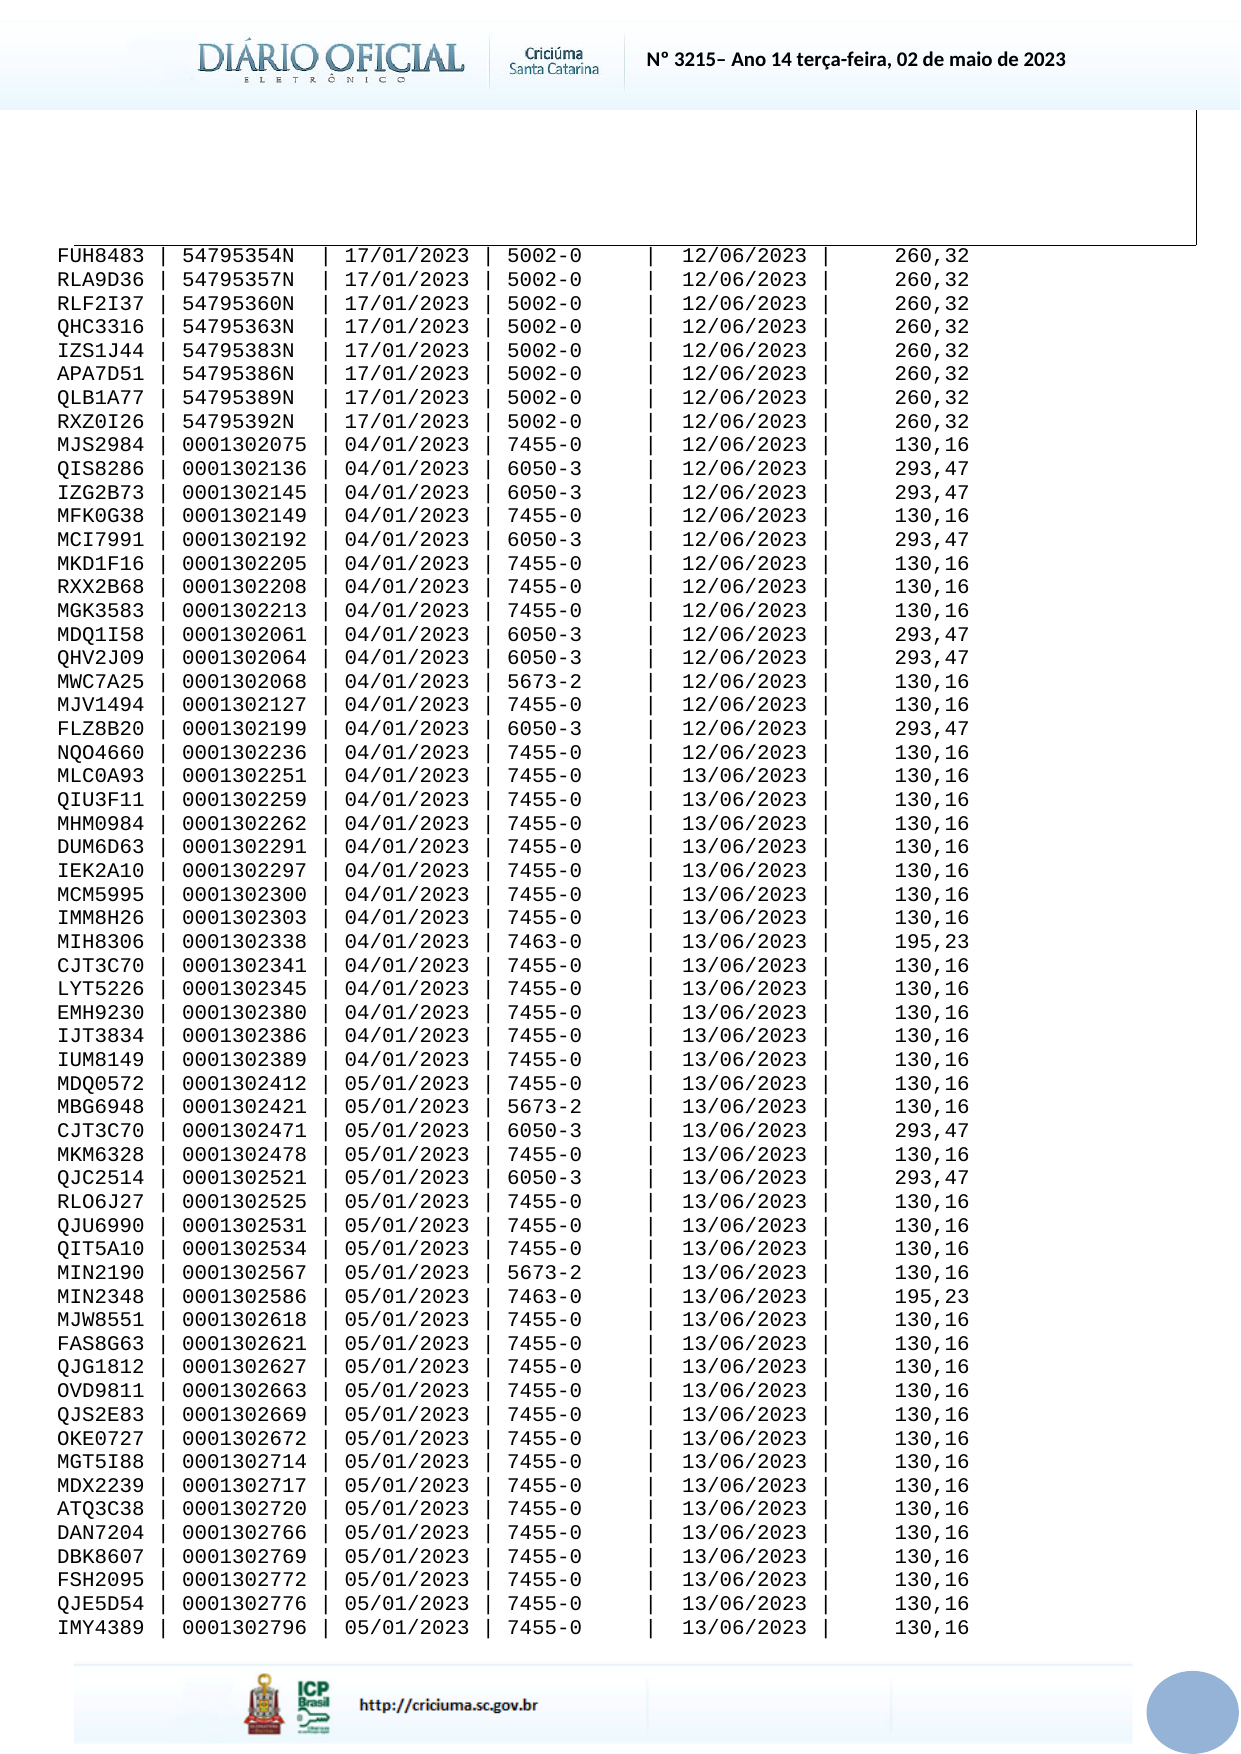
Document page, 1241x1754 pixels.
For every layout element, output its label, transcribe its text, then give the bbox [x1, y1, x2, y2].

text DAN7204 | 0001302766 | 05/01/2023 | 7455-0 | 13/06/2023 | 130,16 [44, 1522, 1196, 1546]
text DBK8607 | 0001302769 | 05/01/2023 | 7455-0 | 13/06/2023 | 130,16 [44, 1546, 1196, 1569]
text MGT5I88 | 0001302714 | 05/01/2023 | 7455-0 | 13/06/2023 | 130,16 [44, 1451, 1196, 1475]
text QHC3316 | 54795363N | 17/01/2023 | 5002-0 | 12/06/2023 | 260,32 [44, 316, 1196, 340]
text QIT5A10 | 0001302534 | 05/01/2023 | 7455-0 | 13/06/2023 | 130,16 [44, 1238, 1196, 1262]
text MDX2239 | 0001302717 | 05/01/2023 | 7455-0 | 13/06/2023 | 130,16 [44, 1475, 1196, 1498]
text IMM8H26 | 0001302303 | 04/01/2023 | 7455-0 | 13/06/2023 | 130,16 [44, 907, 1196, 931]
text QJU6990 | 0001302531 | 05/01/2023 | 7455-0 | 13/06/2023 | 130,16 [44, 1215, 1196, 1238]
text CJT3C70 | 0001302341 | 04/01/2023 | 7455-0 | 13/06/2023 | 130,16 [44, 954, 1196, 978]
text QJC2514 | 0001302521 | 05/01/2023 | 6050-3 | 13/06/2023 | 293,47 [44, 1167, 1196, 1191]
text MIN2190 | 0001302567 | 05/01/2023 | 5673-2 | 13/06/2023 | 130,16 [44, 1262, 1196, 1286]
text IZG2B73 | 0001302145 | 04/01/2023 | 6050-3 | 12/06/2023 | 293,47 [44, 482, 1196, 505]
text QJG1812 | 0001302627 | 05/01/2023 | 7455-0 | 13/06/2023 | 130,16 [44, 1357, 1196, 1380]
text IJT3834 | 0001302386 | 04/01/2023 | 7455-0 | 13/06/2023 | 130,16 [44, 1026, 1196, 1049]
text QJS2E83 | 0001302669 | 05/01/2023 | 7455-0 | 13/06/2023 | 130,16 [44, 1404, 1196, 1427]
text FUH8483 | 54795354N | 17/01/2023 | 5002-0 | 12/06/2023 | 260,32 [44, 245, 1196, 269]
text QHV2J09 | 0001302064 | 04/01/2023 | 6050-3 | 12/06/2023 | 293,47 [44, 647, 1196, 671]
text FAS8G63 | 0001302621 | 05/01/2023 | 7455-0 | 13/06/2023 | 130,16 [44, 1333, 1196, 1357]
text MIH8306 | 0001302338 | 04/01/2023 | 7463-0 | 13/06/2023 | 195,23 [44, 931, 1196, 954]
text EMH9230 | 0001302380 | 04/01/2023 | 7455-0 | 13/06/2023 | 130,16 [44, 1002, 1196, 1026]
text MJS2984 | 0001302075 | 04/01/2023 | 7455-0 | 12/06/2023 | 130,16 [44, 434, 1196, 458]
text MCM5995 | 0001302300 | 04/01/2023 | 7455-0 | 13/06/2023 | 130,16 [44, 884, 1196, 907]
text IZS1J44 | 54795383N | 17/01/2023 | 5002-0 | 12/06/2023 | 260,32 [44, 340, 1196, 363]
text RXX2B68 | 0001302208 | 04/01/2023 | 7455-0 | 12/06/2023 | 130,16 [44, 576, 1196, 600]
text RLO6J27 | 0001302525 | 05/01/2023 | 7455-0 | 13/06/2023 | 130,16 [44, 1191, 1196, 1215]
text MDQ1I58 | 0001302061 | 04/01/2023 | 6050-3 | 12/06/2023 | 293,47 [44, 623, 1196, 647]
text MKM6328 | 0001302478 | 05/01/2023 | 7455-0 | 13/06/2023 | 130,16 [44, 1144, 1196, 1167]
text OKE0727 | 0001302672 | 05/01/2023 | 7455-0 | 13/06/2023 | 130,16 [44, 1427, 1196, 1451]
text MDQ0572 | 0001302412 | 05/01/2023 | 7455-0 | 13/06/2023 | 130,16 [44, 1073, 1196, 1096]
text CJT3C70 | 0001302471 | 05/01/2023 | 6050-3 | 13/06/2023 | 293,47 [44, 1120, 1196, 1144]
text MHM0984 | 0001302262 | 04/01/2023 | 7455-0 | 13/06/2023 | 130,16 [44, 813, 1196, 836]
text LYT5226 | 0001302345 | 04/01/2023 | 7455-0 | 13/06/2023 | 130,16 [44, 978, 1196, 1002]
text MCI7991 | 0001302192 | 04/01/2023 | 6050-3 | 12/06/2023 | 293,47 [44, 529, 1196, 553]
text FLZ8B20 | 0001302199 | 04/01/2023 | 6050-3 | 12/06/2023 | 293,47 [44, 718, 1196, 742]
text MKD1F16 | 0001302205 | 04/01/2023 | 7455-0 | 12/06/2023 | 130,16 [44, 553, 1196, 576]
text RLA9D36 | 54795357N | 17/01/2023 | 5002-0 | 12/06/2023 | 260,32 [44, 269, 1196, 292]
text MGK3583 | 0001302213 | 04/01/2023 | 7455-0 | 12/06/2023 | 130,16 [44, 600, 1196, 623]
text IEK2A10 | 0001302297 | 04/01/2023 | 7455-0 | 13/06/2023 | 130,16 [44, 860, 1196, 884]
text ATQ3C38 | 0001302720 | 05/01/2023 | 7455-0 | 13/06/2023 | 130,16 [44, 1498, 1196, 1522]
text RXZ0I26 | 54795392N | 17/01/2023 | 5002-0 | 12/06/2023 | 260,32 [44, 411, 1196, 434]
text QIU3F11 | 0001302259 | 04/01/2023 | 7455-0 | 13/06/2023 | 130,16 [44, 789, 1196, 813]
text IMY4389 | 0001302796 | 05/01/2023 | 7455-0 | 13/06/2023 | 130,16 [44, 1617, 1196, 1640]
text QJE5D54 | 0001302776 | 05/01/2023 | 7455-0 | 13/06/2023 | 130,16 [44, 1593, 1196, 1617]
text MBG6948 | 0001302421 | 05/01/2023 | 5673-2 | 13/06/2023 | 130,16 [44, 1096, 1196, 1120]
text DUM6D63 | 0001302291 | 04/01/2023 | 7455-0 | 13/06/2023 | 130,16 [44, 836, 1196, 860]
text IUM8149 | 0001302389 | 04/01/2023 | 7455-0 | 13/06/2023 | 130,16 [44, 1049, 1196, 1073]
text APA7D51 | 54795386N | 17/01/2023 | 5002-0 | 12/06/2023 | 260,32 [44, 363, 1196, 387]
text QIS8286 | 0001302136 | 04/01/2023 | 6050-3 | 12/06/2023 | 293,47 [44, 458, 1196, 482]
text FSH2095 | 0001302772 | 05/01/2023 | 7455-0 | 13/06/2023 | 130,16 [44, 1569, 1196, 1593]
text MJW8551 | 0001302618 | 05/01/2023 | 7455-0 | 13/06/2023 | 130,16 [44, 1309, 1196, 1333]
text MJV1494 | 0001302127 | 04/01/2023 | 7455-0 | 12/06/2023 | 130,16 [44, 694, 1196, 718]
text MFK0G38 | 0001302149 | 04/01/2023 | 7455-0 | 12/06/2023 | 130,16 [44, 505, 1196, 529]
text MLC0A93 | 0001302251 | 04/01/2023 | 7455-0 | 13/06/2023 | 130,16 [44, 765, 1196, 789]
text RLF2I37 | 54795360N | 17/01/2023 | 5002-0 | 12/06/2023 | 260,32 [44, 292, 1196, 316]
text MWC7A25 | 0001302068 | 04/01/2023 | 5673-2 | 12/06/2023 | 130,16 [44, 671, 1196, 694]
text NQO4660 | 0001302236 | 04/01/2023 | 7455-0 | 12/06/2023 | 130,16 [44, 742, 1196, 765]
text OVD9811 | 0001302663 | 05/01/2023 | 7455-0 | 13/06/2023 | 130,16 [44, 1380, 1196, 1404]
text MIN2348 | 0001302586 | 05/01/2023 | 7463-0 | 13/06/2023 | 195,23 [44, 1286, 1196, 1309]
text QLB1A77 | 54795389N | 17/01/2023 | 5002-0 | 12/06/2023 | 260,32 [44, 387, 1196, 411]
